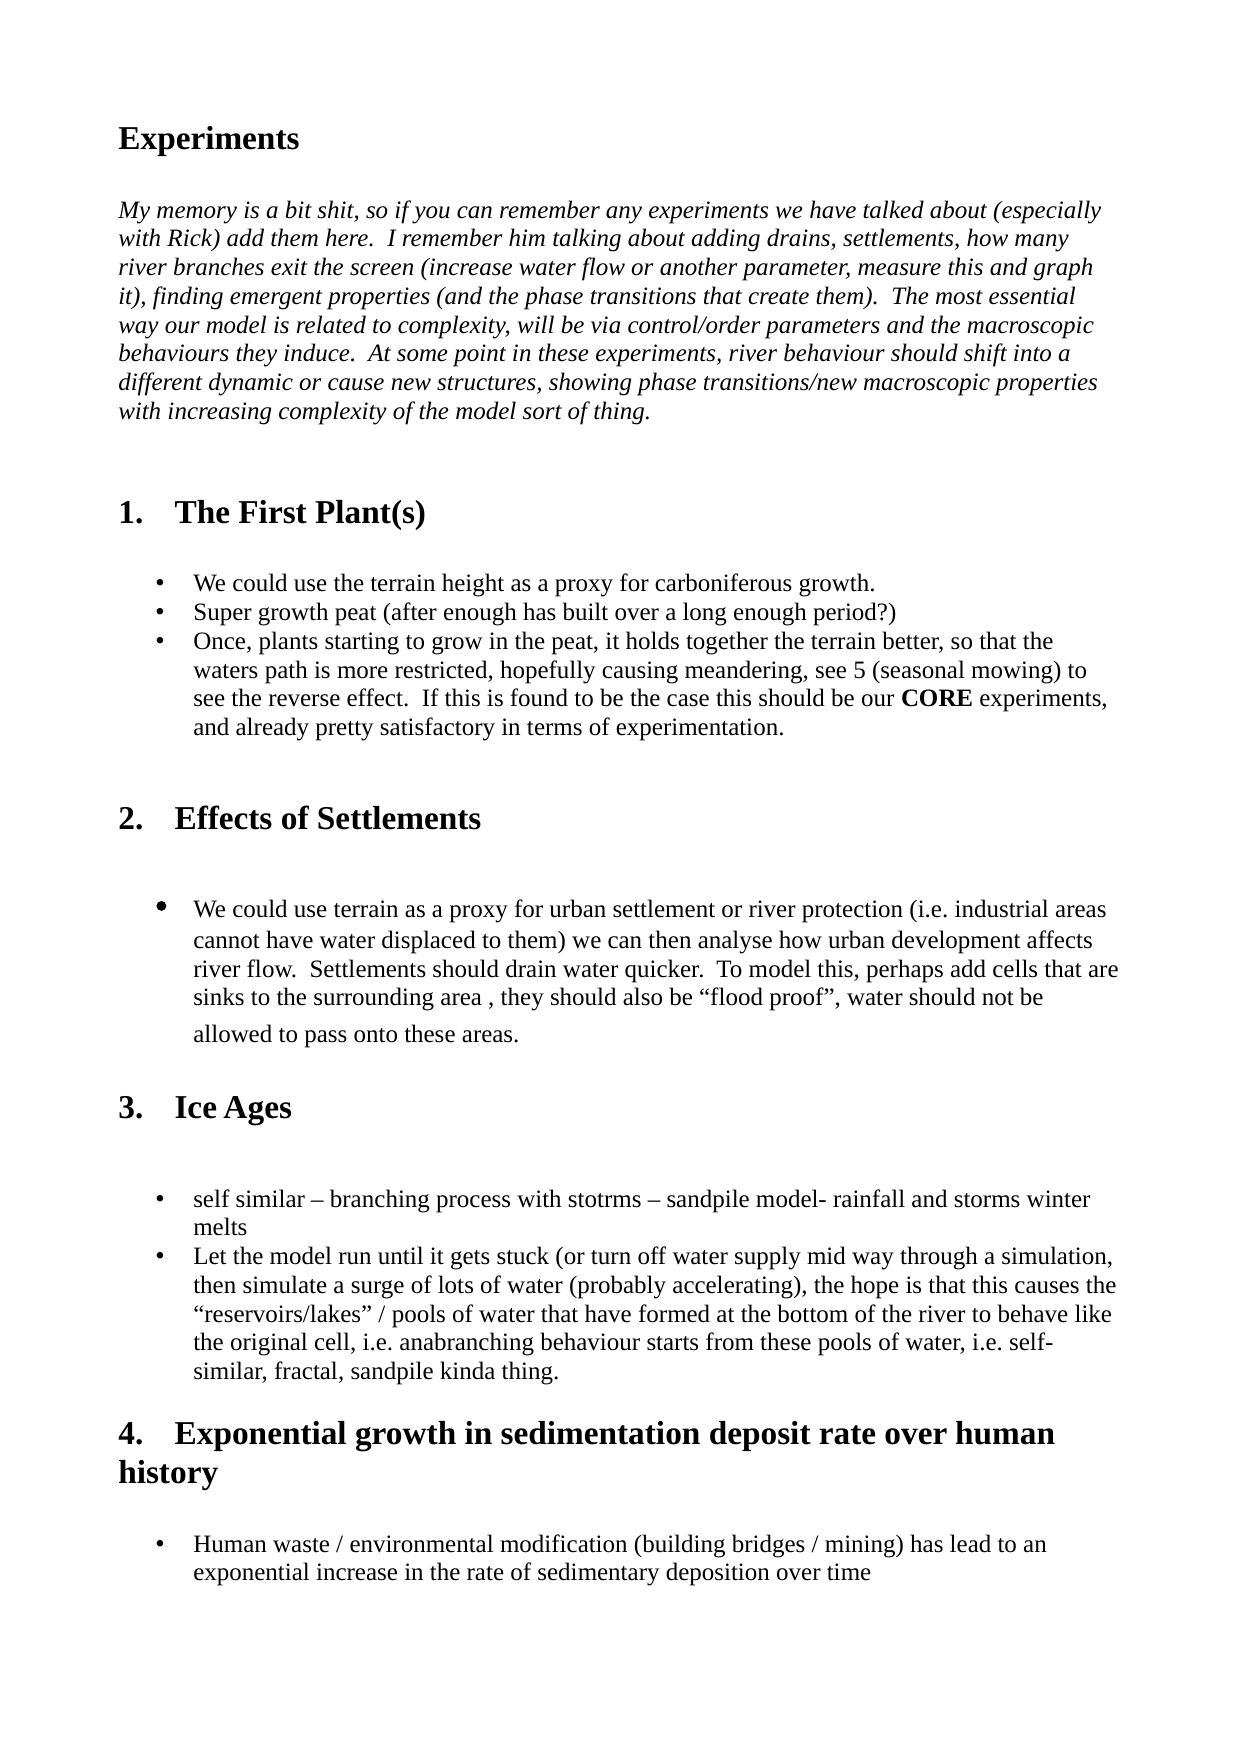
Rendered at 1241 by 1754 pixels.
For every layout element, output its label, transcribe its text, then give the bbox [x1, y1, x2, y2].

text Experiments [118, 118, 1122, 156]
text 4. Exponential growth in sedimentation deposit rate over human history [118, 1414, 1122, 1490]
list Once, plants starting to grow in the peat, it holds together the terrain better, so that the waters path is more restricted, hopefully causing meandering, see 5 (seasonal mowing) to see the reverse effect. If this is found to be the case this should be our CORE experiments, and already pretty satisfactory in terms of experimentation. [156, 626, 1122, 741]
list Let the model run until it gets stuck (or turn off water supply mid way through a simulation, then simulate a surge of lots of water (probably accelerating), the hope is that this causes the “reservoirs/lakes” / pools of water that have formed at the bottom of the river to behave like the original cell, i.e. anabranching behaviour starts from these pools of water, i.e. self-similar, fractal, sandpile kinda thing. [156, 1241, 1122, 1385]
list We could use the terrain height as a proxy for carboniferous growth. [156, 568, 1122, 597]
text 2. Effects of Settlements [118, 798, 1122, 837]
text 1. The First Plant(s) [118, 492, 1122, 530]
list self similar – branching process with stotrms – sandpile model- rainfall and storms winter melts [156, 1184, 1122, 1241]
list Super growth peat (after enough has built over a long enough period?) [156, 597, 1122, 626]
list Human waste / environmental modification (building bridges / mining) has lead to an exponential increase in the rate of sedimentary deposition over time [156, 1529, 1122, 1586]
list We could use terrain as a proxy for urban settlement or river protection (i.e. industrial areas cannot have water displaced to them) we can then analyse how urban development affects river flow. Settlements should drain water quicker. To model this, perhaps add cells that are sinks to the surrounding area , they should also be “flood proof”, water should not be allowed to pass onto these areas. [156, 894, 1122, 1049]
text My memory is a bit shit, so if you can remember any experiments we have talked about (especially with Rick) add them here. I remember him talking about adding drains, settlements, how many river branches exit the screen (increase water flow or another parameter, measure this and graph it), finding emergent properties (and the phase transitions that create them). The most essential way our model is related to complexity, will be via control/order parameters and the macroscopic behaviours they induce. At some point in these experiments, river behaviour should shift into a different dynamic or cause new structures, showing phase transitions/new macroscopic properties with increasing complexity of the model sort of thing. [118, 195, 1122, 425]
text 3. Ice Ages [118, 1088, 1122, 1126]
